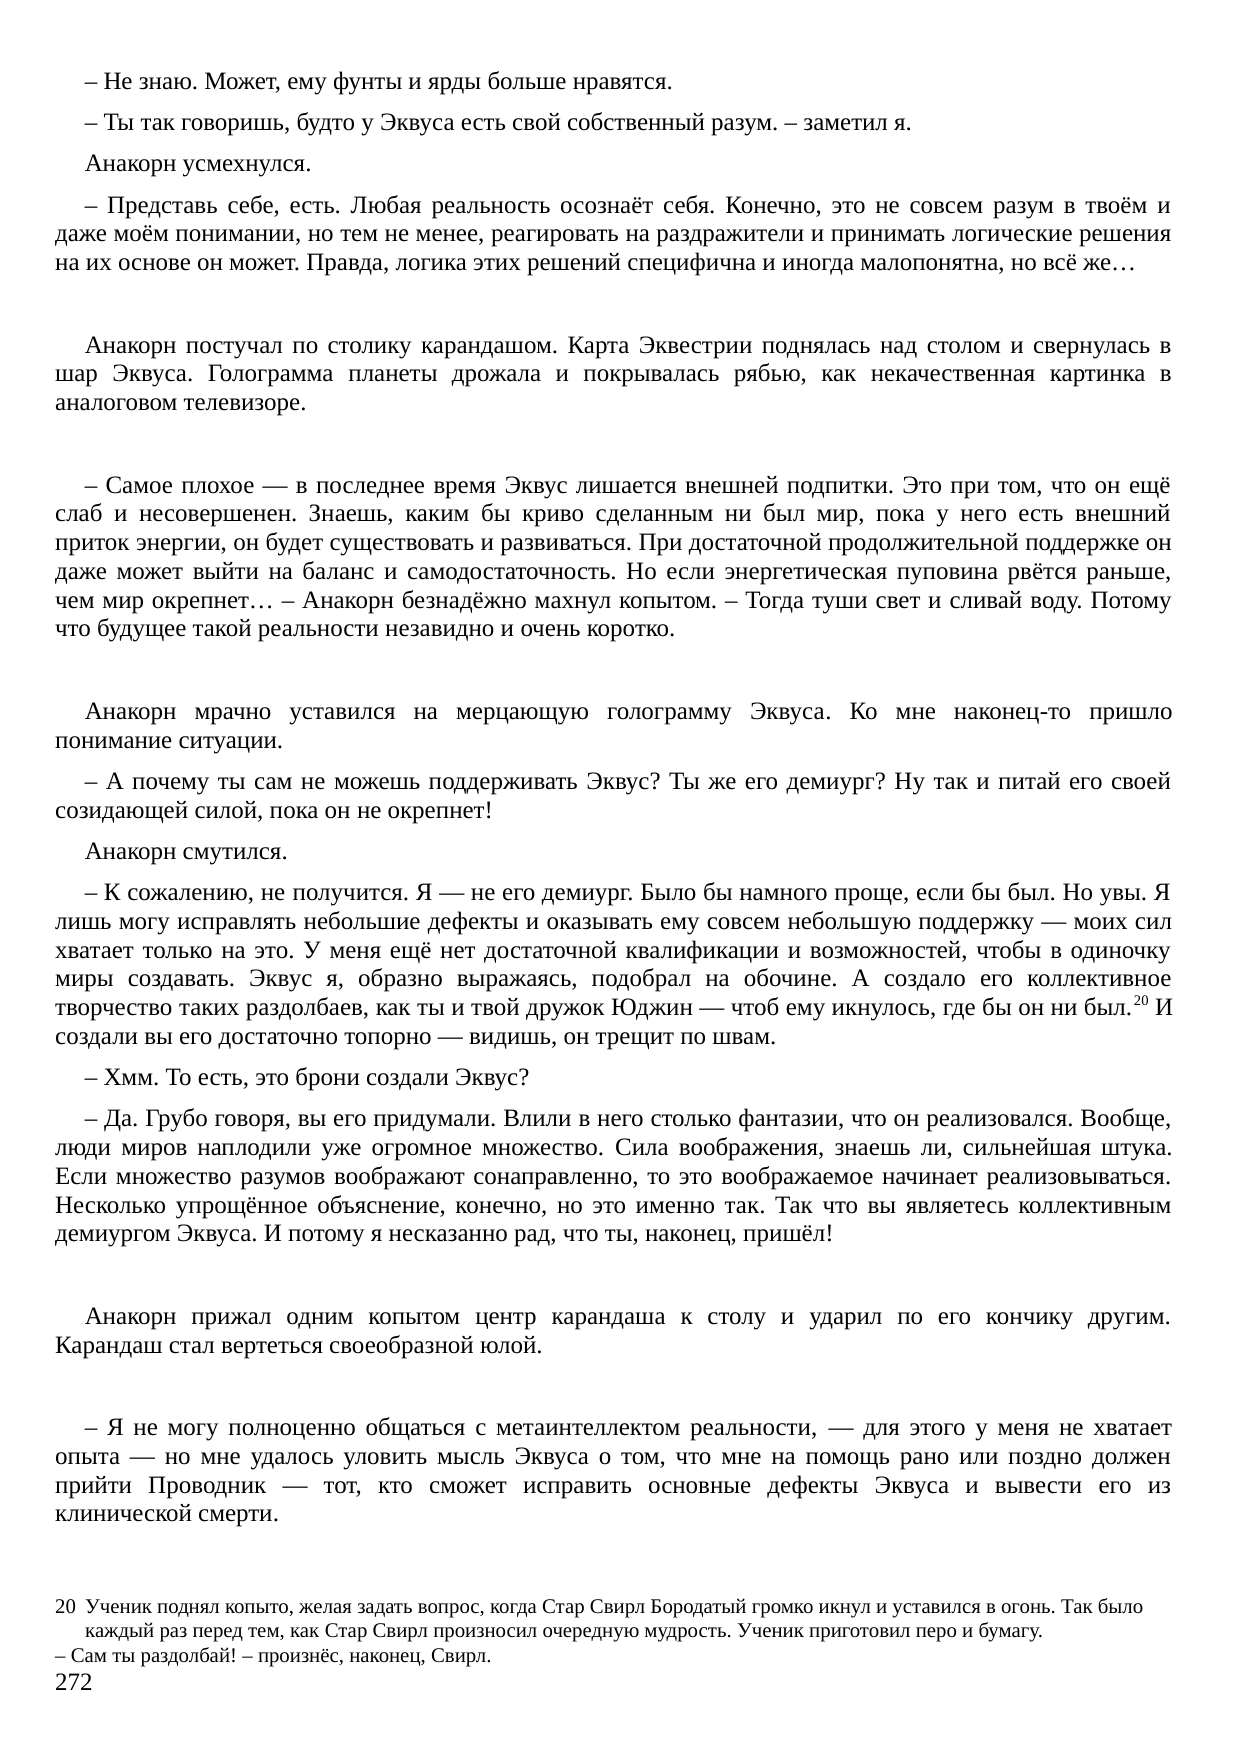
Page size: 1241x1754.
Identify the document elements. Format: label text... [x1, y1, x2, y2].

text – Ты так говоришь, будто у Эквуса есть свой собственный разум. – заметил я. [55, 107, 1173, 136]
text – Самое плохое — в последнее время Эквус лишается внешней подпитки. Это при том, что он ещё слаб и несовершенен. Знаешь, каким бы криво сделанным ни был мир, пока у него есть внешний приток энергии, он будет существовать и развиваться. При достаточной продолжительной поддержке он даже может выйти на баланс и самодостаточность. Но если энергетическая пуповина рвётся раньше, чем мир окрепнет… – Анакорн безнадёжно махнул копытом. – Тогда туши свет и сливай воду. Потому что будущее такой реальности незавидно и очень коротко. [55, 470, 1173, 642]
text – Представь себе, есть. Любая реальность осознаёт себя. Конечно, это не совсем разум в твоём и даже моём понимании, но тем не менее, реагировать на раздражители и принимать логические решения на их основе он может. Правда, логика этих решений специфична и иногда малопонятна, но всё же… [55, 190, 1173, 276]
text Анакорн смутился. [55, 836, 1173, 865]
text – Да. Грубо говоря, вы его придумали. Влили в него столько фантазии, что он реализовался. Вообще, люди миров наплодили уже огромное множество. Сила воображения, знаешь ли, сильнейшая штука. Если множество разумов воображают сонаправленно, то это воображаемое начинает реализовываться. Несколько упрощённое объяснение, конечно, но это именно так. Так что вы являетесь коллективным демиургом Эквуса. И потому я несказанно рад, что ты, наконец, пришёл! [55, 1103, 1173, 1247]
text Анакорн мрачно уставился на мерцающую голограмму Эквуса. Ко мне наконец-то пришло понимание ситуации. [55, 696, 1173, 753]
text Ученик поднял копыто, желая задать вопрос, когда Стар Свирл Бородатый громко икнул и уставился в огонь. Так было каждый раз перед тем, как Стар Свирл произносил очередную мудрость. Ученик приготовил перо и бумагу. [55, 1594, 1173, 1642]
text Анакорн постучал по столику карандашом. Карта Эквестрии поднялась над столом и свернулась в шар Эквуса. Голограмма планеты дрожала и покрывалась рябью, как некачественная картинка в аналоговом телевизоре. [55, 330, 1173, 416]
text – Не знаю. Может, ему фунты и ярды больше нравятся. [55, 66, 1173, 95]
text – К сожалению, не получится. Я — не его демиург. Было бы намного проще, если бы был. Но увы. Я лишь могу исправлять небольшие дефекты и оказывать ему совсем небольшую поддержку — моих сил хватает только на это. У меня ещё нет достаточной квалификации и возможностей, чтобы в одиночку миры создавать. Эквус я, образно выражаясь, подобрал на обочине. А создало его коллективное творчество таких раздолбаев, как ты и твой дружок Юджин — чтоб ему икнулось, где бы он ни был. И создали вы его достаточно топорно — видишь, он трещит по швам. [55, 877, 1173, 1050]
text – А почему ты сам не можешь поддерживать Эквус? Ты же его демиург? Ну так и питай его своей созидающей силой, пока он не окрепнет! [55, 766, 1173, 823]
text – Я не могу полноценно общаться с метаинтеллектом реальности, — для этого у меня не хватает опыта — но мне удалось уловить мысль Эквуса о том, что мне на помощь рано или поздно должен прийти Проводник — тот, кто сможет исправить основные дефекты Эквуса и вывести его из клинической смерти. [55, 1412, 1173, 1527]
text Анакорн усмехнулся. [55, 148, 1173, 177]
text – Сам ты раздолбай! – произнёс, наконец, Свирл. [55, 1642, 1173, 1667]
text – Хмм. То есть, это брони создали Эквус? [55, 1062, 1173, 1091]
text Анакорн прижал одним копытом центр карандаша к столу и ударил по его кончику другим. Карандаш стал вертеться своеобразной юлой. [55, 1301, 1173, 1358]
